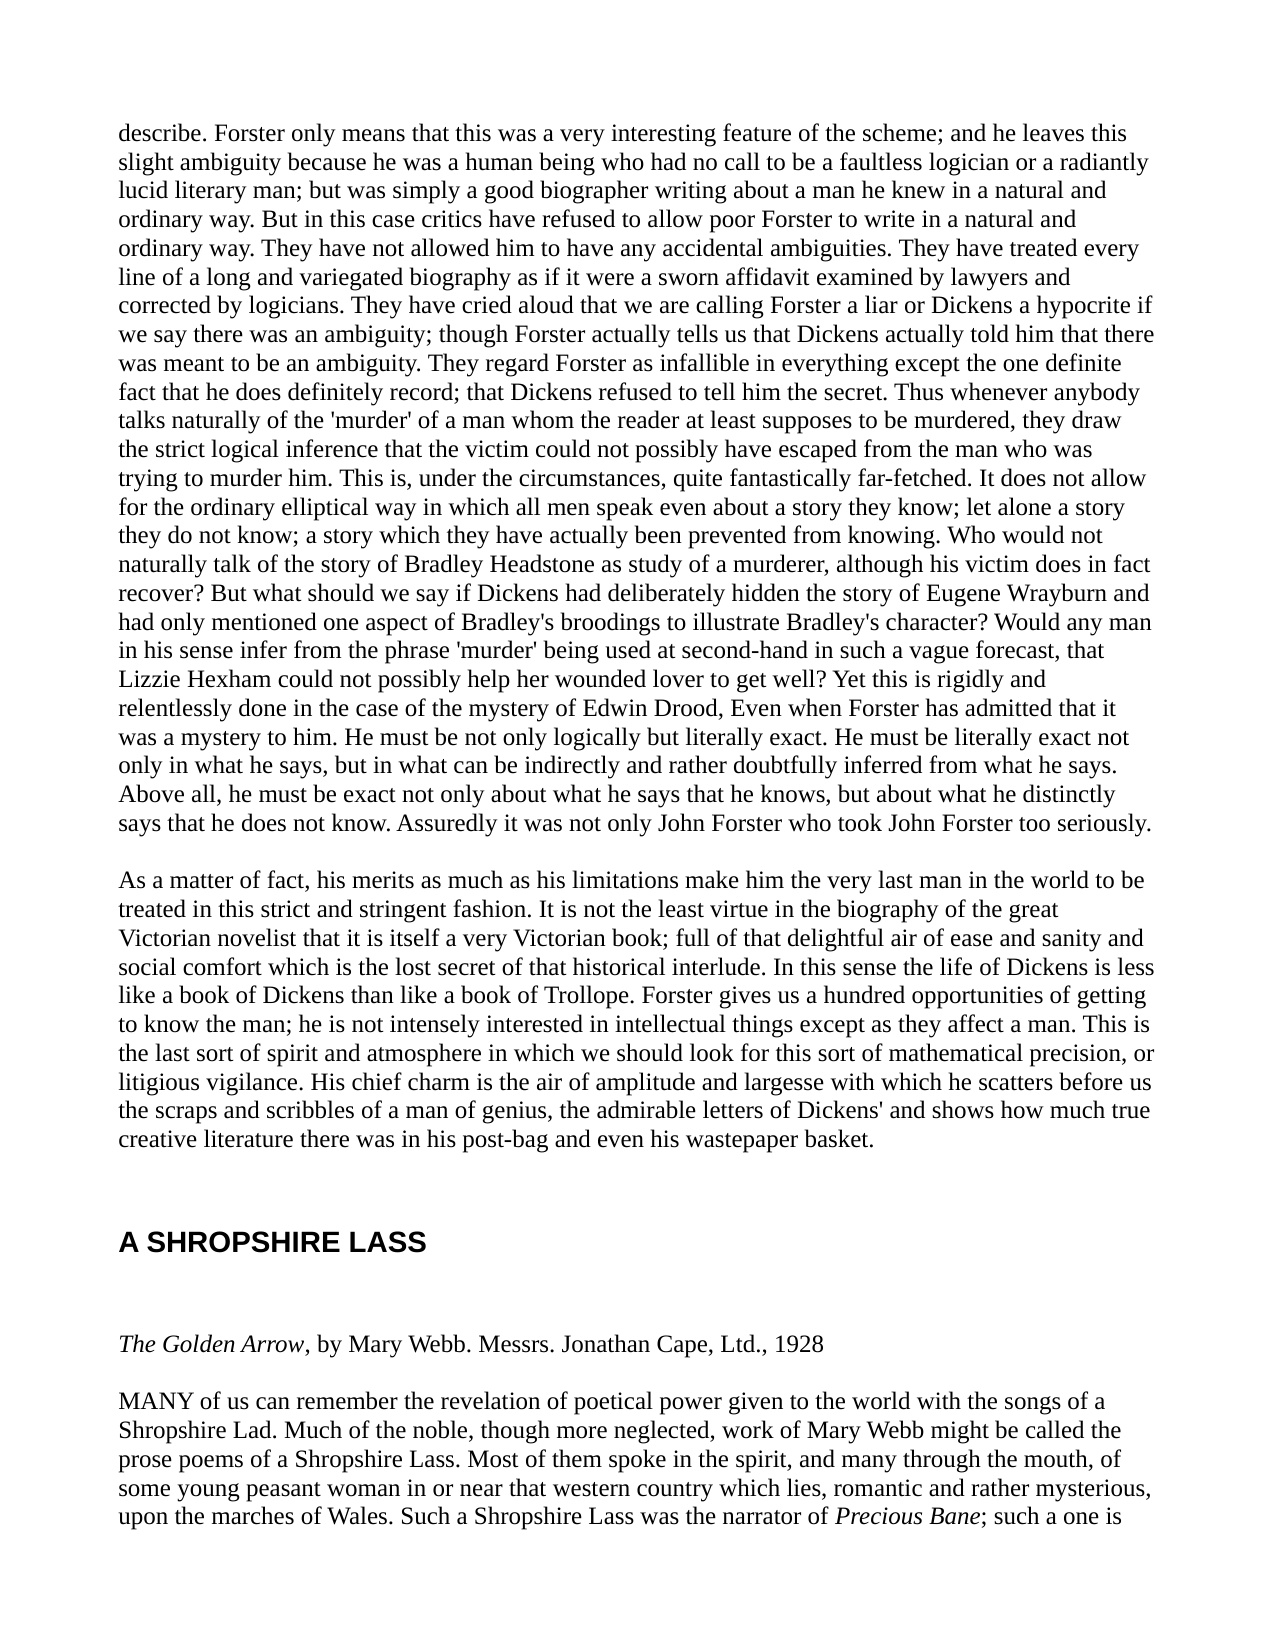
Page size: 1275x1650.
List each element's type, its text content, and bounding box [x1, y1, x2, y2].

text MANY of us can remember the revelation of poetical power given to the world with the songs of a Shropshire Lad. Much of the noble, though more neglected, work of Mary Webb might be called the prose poems of a Shropshire Lass. Most of them spoke in the spirit, and many through the mouth, of some young peasant woman in or near that western country which lies, romantic and rather mysterious, upon the marches of Wales. Such a Shropshire Lass was the narrator of Precious Bane; such a one is [118, 1386, 1157, 1530]
subtitle A SHROPSHIRE LASS [118, 1225, 1157, 1259]
text As a matter of fact, his merits as much as his limitations make him the very last man in the world to be treated in this strict and stringent fashion. It is not the least virtue in the biography of the great Victorian novelist that it is itself a very Victorian book; full of that delightful air of ease and sanity and social comfort which is the lost secret of that historical interlude. In this sense the life of Dickens is less like a book of Dickens than like a book of Trollope. Forster gives us a hundred opportunities of getting to know the man; he is not intensely interested in intellectual things except as they affect a man. This is the last sort of spirit and atmosphere in which we should look for this sort of mathematical precision, or litigious vigilance. His chief charm is the air of amplitude and largesse with which he scatters before us the scraps and scribbles of a man of genius, the admirable letters of Dickens' and shows how much true creative literature there was in his post-bag and even his wastepaper basket. [118, 866, 1157, 1153]
text The Golden Arrow, by Mary Webb. Messrs. Jonathan Cape, Ltd., 1928 [118, 1329, 1157, 1358]
text describe. Forster only means that this was a very interesting feature of the scheme; and he leaves this slight ambiguity because he was a human being who had no call to be a faultless logician or a radiantly lucid literary man; but was simply a good biographer writing about a man he knew in a natural and ordinary way. But in this case critics have refused to allow poor Forster to write in a natural and ordinary way. They have not allowed him to have any accidental ambiguities. They have treated every line of a long and variegated biography as if it were a sworn affidavit examined by lawyers and corrected by logicians. They have cried aloud that we are calling Forster a liar or Dickens a hypocrite if we say there was an ambiguity; though Forster actually tells us that Dickens actually told him that there was meant to be an ambiguity. They regard Forster as infallible in everything except the one definite fact that he does definitely record; that Dickens refused to tell him the secret. Thus whenever anybody talks naturally of the 'murder' of a man whom the reader at least supposes to be murdered, they draw the strict logical inference that the victim could not possibly have escaped from the man who was trying to murder him. This is, under the circumstances, quite fantastically far-fetched. It does not allow for the ordinary elliptical way in which all men speak even about a story they know; let alone a story they do not know; a story which they have actually been prevented from knowing. Who would not naturally talk of the story of Bradley Headstone as study of a murderer, although his victim does in fact recover? But what should we say if Dickens had deliberately hidden the story of Eugene Wrayburn and had only mentioned one aspect of Bradley's broodings to illustrate Bradley's character? Would any man in his sense infer from the phrase 'murder' being used at second-hand in such a vague forecast, that Lizzie Hexham could not possibly help her wounded lover to get well? Yet this is rigidly and relentlessly done in the case of the mystery of Edwin Drood, Even when Forster has admitted that it was a mystery to him. He must be not only logically but literally exact. He must be literally exact not only in what he says, but in what can be indirectly and rather doubtfully inferred from what he says. Above all, he must be exact not only about what he says that he knows, but about what he distinctly says that he does not know. Assuredly it was not only John Forster who took John Forster too seriously. [118, 118, 1157, 837]
